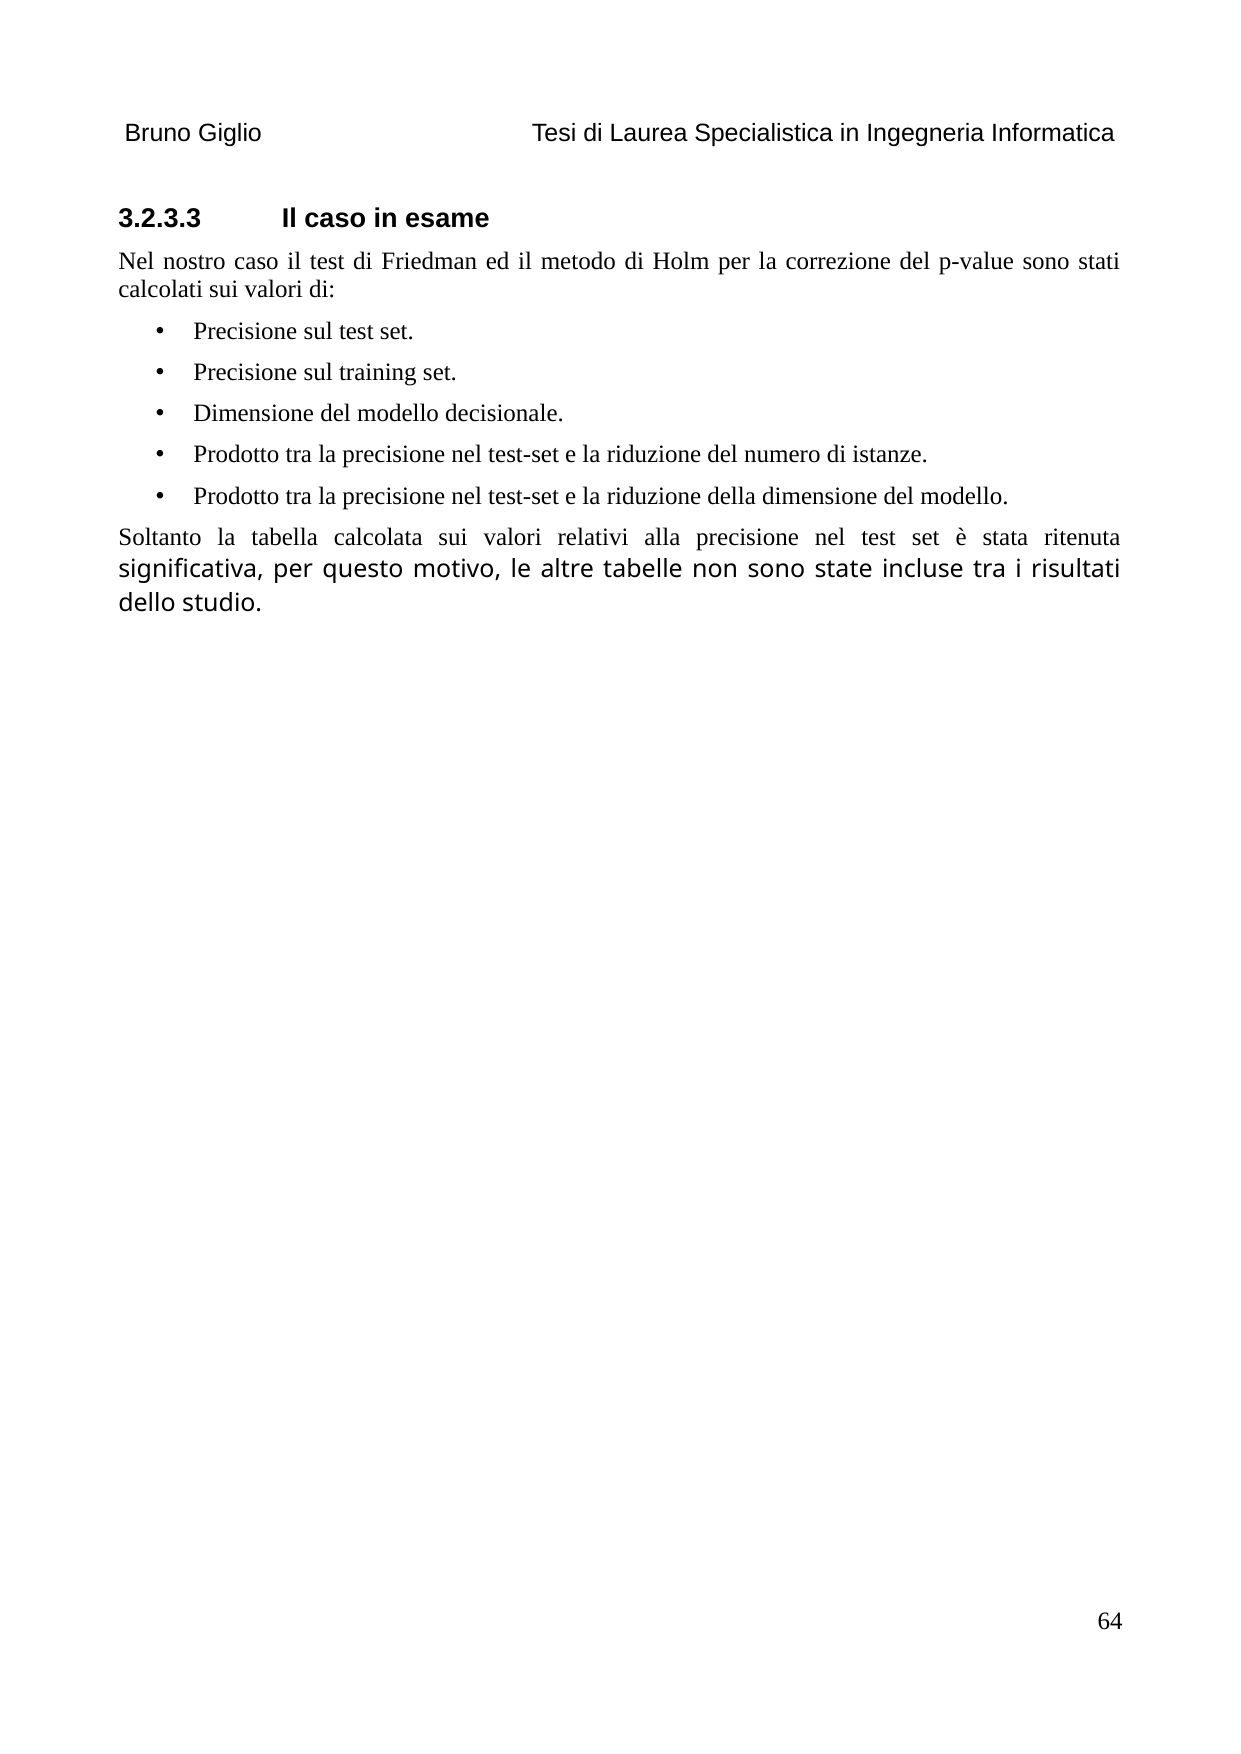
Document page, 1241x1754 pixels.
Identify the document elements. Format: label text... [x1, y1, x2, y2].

text Nel nostro caso il test di Friedman ed il metodo di Holm per la correzione del p-value sono stati calcolati sui valori di: [118, 246, 1122, 303]
subtitle Il caso in esame [118, 202, 1122, 233]
list Dimensione del modello decisionale. [156, 398, 1122, 427]
list Prodotto tra la precisione nel test-set e la riduzione della dimensione del modello. [156, 481, 1122, 509]
list Precisione sul training set. [156, 357, 1122, 386]
list Prodotto tra la precisione nel test-set e la riduzione del numero di istanze. [156, 439, 1122, 468]
list Precisione sul test set. [156, 316, 1122, 344]
text Soltanto la tabella calcolata sui valori relativi alla precisione nel test set è stata ritenuta significativa, per questo motivo, le altre tabelle non sono state incluse tra i risultati dello studio. [118, 522, 1122, 619]
